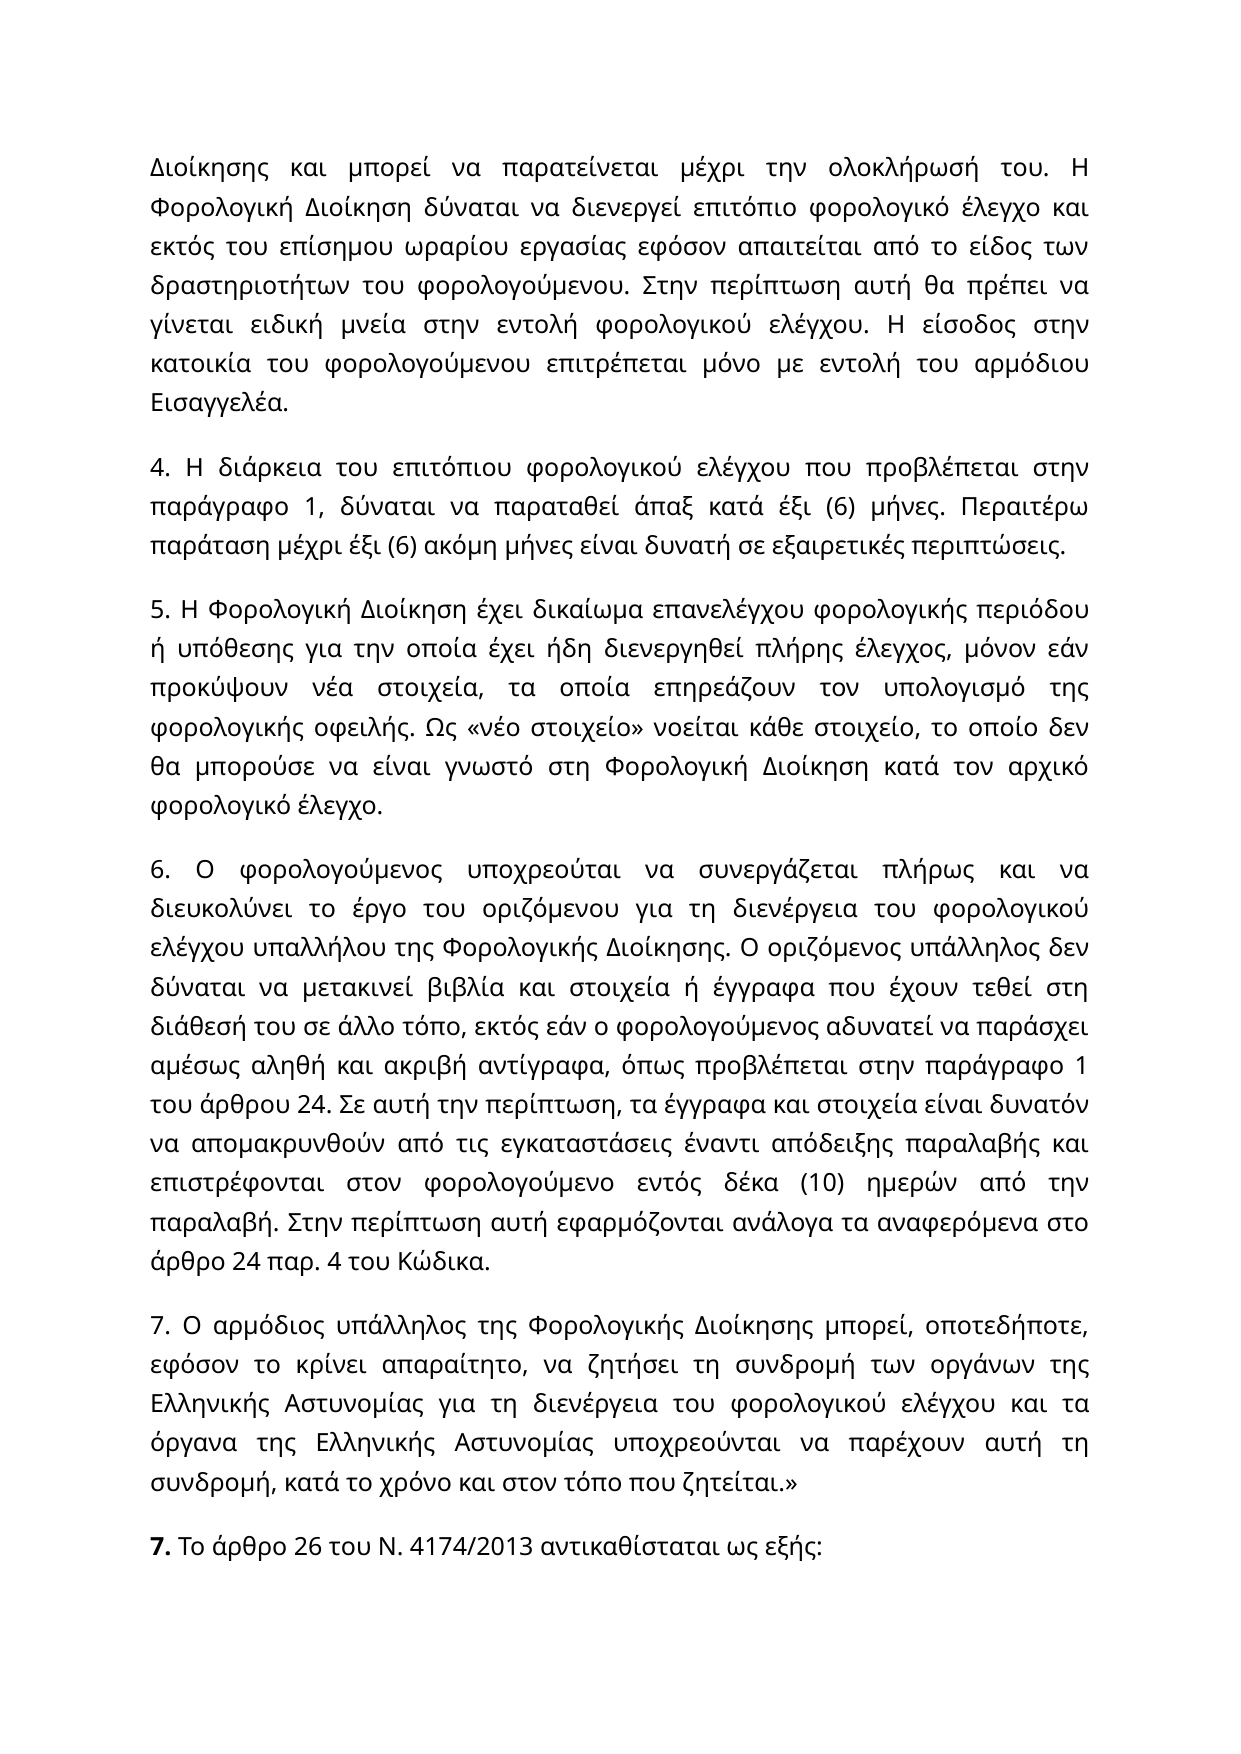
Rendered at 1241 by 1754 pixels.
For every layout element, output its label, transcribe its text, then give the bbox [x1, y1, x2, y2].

text 6. Ο φορολογούμενος υποχρεούται να συνεργάζεται πλήρως και να διευκολύνει το έργο του οριζόμενου για τη διενέργεια του φορολογικού ελέγχου υπαλλήλου της Φορολογικής Διοίκησης. Ο οριζόμενος υπάλληλος δεν δύναται να μετακινεί βιβλία και στοιχεία ή έγγραφα που έχουν τεθεί στη διάθεσή του σε άλλο τόπο, εκτός εάν ο φορολογούμενος αδυνατεί να παράσχει αμέσως αληθή και ακριβή αντίγραφα, όπως προβλέπεται στην παράγραφο 1 του άρθρου 24. Σε αυτή την περίπτωση, τα έγγραφα και στοιχεία είναι δυνατόν να απομακρυνθούν από τις εγκαταστάσεις έναντι απόδειξης παραλαβής και επιστρέφονται στον φορολογούμενο εντός δέκα (10) ημερών από την παραλαβή. Στην περίπτωση αυτή εφαρμόζονται ανάλογα τα αναφερόμενα στο άρθρο 24 παρ. 4 του Κώδικα. [150, 852, 1090, 1277]
text 7. Το άρθρο 26 του Ν. 4174/2013 αντικαθίσταται ως εξής: [150, 1528, 1090, 1562]
text 5. Η Φορολογική Διοίκηση έχει δικαίωμα επανελέγχου φορολογικής περιόδου ή υπόθεσης για την οποία έχει ήδη διενεργηθεί πλήρης έλεγχος, μόνον εάν προκύψουν νέα στοιχεία, τα οποία επηρεάζουν τον υπολογισμό της φορολογικής οφειλής. Ως «νέο στοιχείο» νοείται κάθε στοιχείο, το οποίο δεν θα μπορούσε να είναι γνωστό στη Φορολογική Διοίκηση κατά τον αρχικό φορολογικό έλεγχο. [150, 592, 1090, 822]
text 7. Ο αρμόδιος υπάλληλος της Φορολογικής Διοίκησης μπορεί, οποτεδήποτε, εφόσον το κρίνει απαραίτητο, να ζητήσει τη συνδρομή των οργάνων της Ελληνικής Αστυνομίας για τη διενέργεια του φορολογικού ελέγχου και τα όργανα της Ελληνικής Αστυνομίας υποχρεούνται να παρέχουν αυτή τη συνδρομή, κατά το χρόνο και στον τόπο που ζητείται.» [150, 1307, 1090, 1498]
text 4. Η διάρκεια του επιτόπιου φορολογικού ελέγχου που προβλέπεται στην παράγραφο 1, δύναται να παραταθεί άπαξ κατά έξι (6) μήνες. Περαιτέρω παράταση μέχρι έξι (6) ακόμη μήνες είναι δυνατή σε εξαιρετικές περιπτώσεις. [150, 449, 1090, 562]
text Διοίκησης και μπορεί να παρατείνεται μέχρι την ολοκλήρωσή του. Η Φορολογική Διοίκηση δύναται να διενεργεί επιτόπιο φορολογικό έλεγχο και εκτός του επίσημου ωραρίου εργασίας εφόσον απαιτείται από το είδος των δραστηριοτήτων του φορολογούμενου. Στην περίπτωση αυτή θα πρέπει να γίνεται ειδική μνεία στην εντολή φορολογικού ελέγχου. Η είσοδος στην κατοικία του φορολογούμενου επιτρέπεται μόνο με εντολή του αρμόδιου Εισαγγελέα. [150, 150, 1090, 419]
